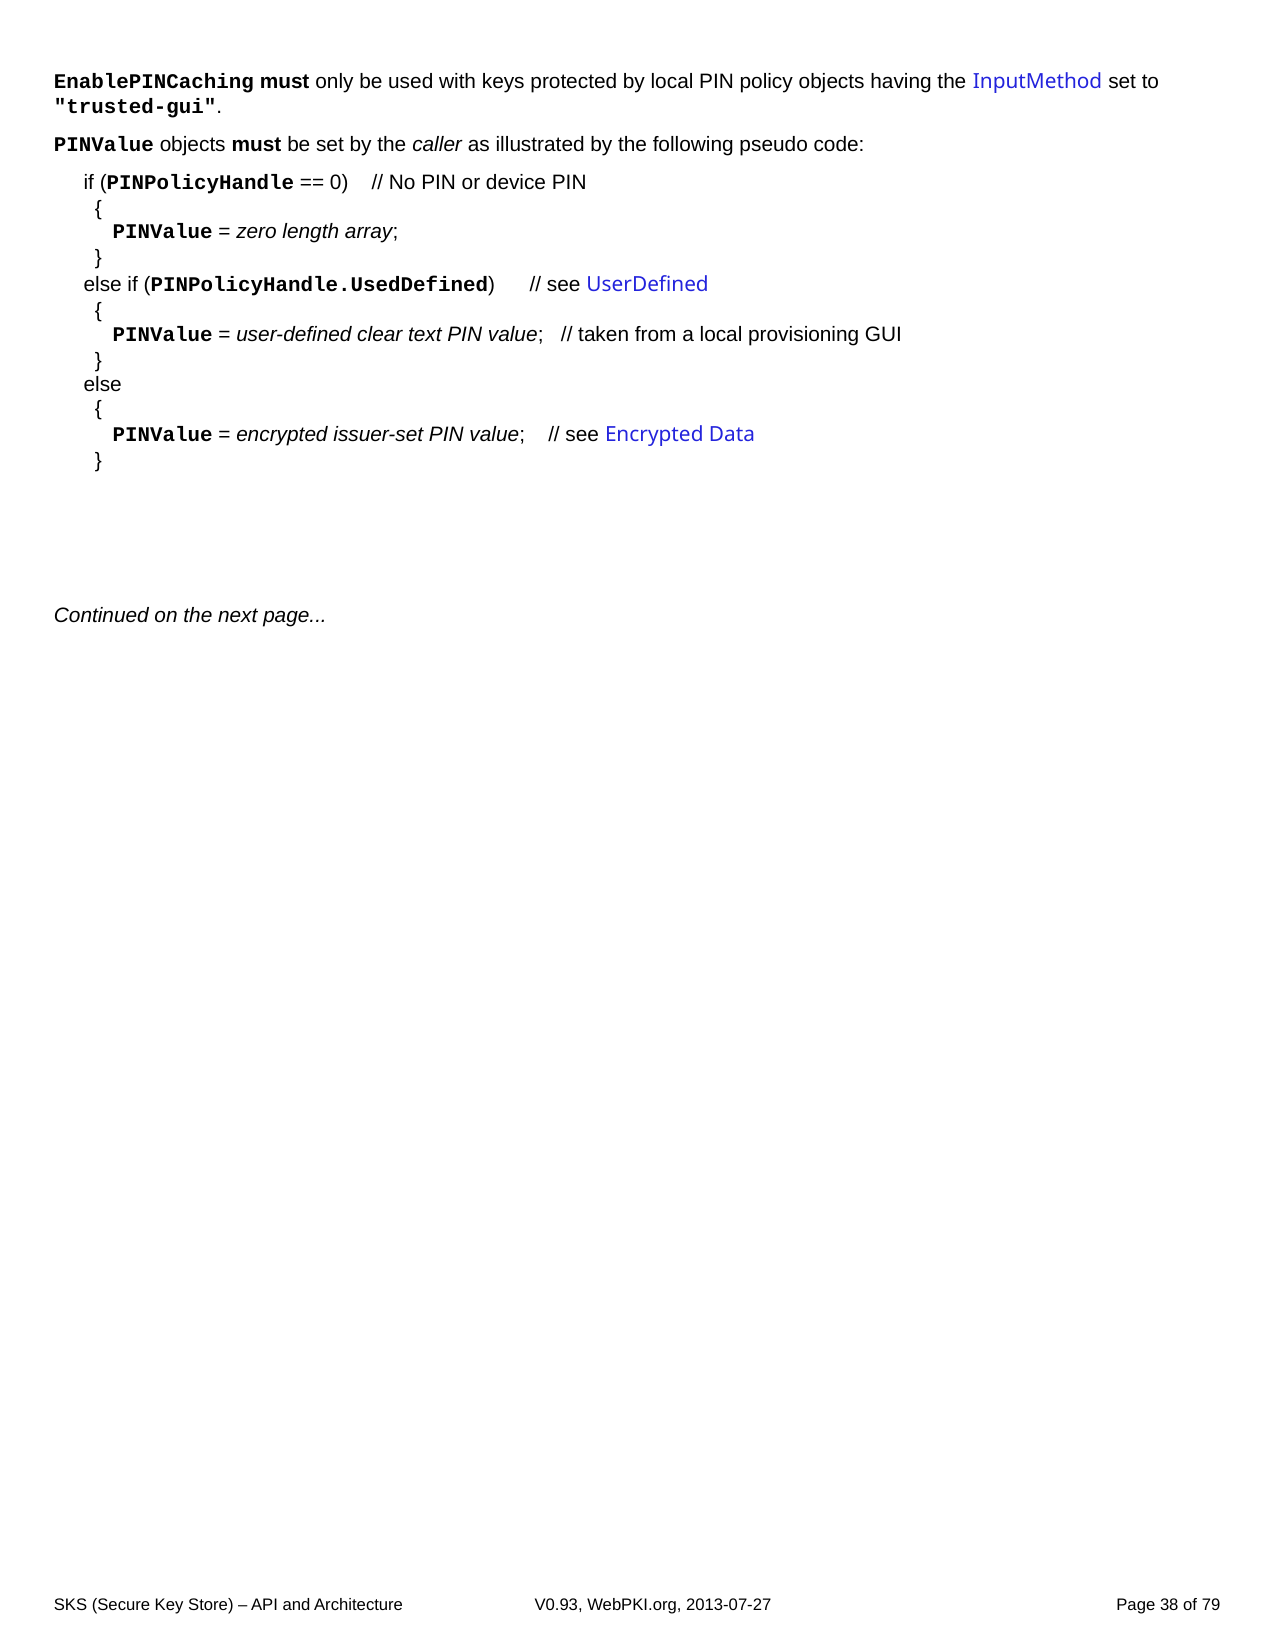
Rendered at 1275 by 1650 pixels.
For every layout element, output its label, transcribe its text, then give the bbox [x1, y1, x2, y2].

text PINValue = encrypted issuer-set PIN value; // see Encrypted Data [83, 419, 1221, 448]
text { [83, 195, 1221, 219]
text { [83, 395, 1221, 419]
text else [83, 371, 1221, 395]
text if (PINPolicyHandle == 0) // No PIN or device PIN [83, 169, 1221, 195]
text { [83, 298, 1221, 322]
text } [83, 448, 1221, 472]
text Continued on the next page... [54, 579, 1221, 627]
text PINValue = zero length array; [83, 219, 1221, 245]
text EnablePINCaching must only be used with keys protected by local PIN policy objects having the InputMethod set to "trusted-gui". [54, 66, 1221, 120]
text PINValue = user-defined clear text PIN value; // taken from a local provisioning GUI [83, 322, 1221, 347]
text } [83, 245, 1221, 269]
text PINValue objects must be set by the caller as illustrated by the following pseudo code: [54, 132, 1221, 158]
text } [83, 347, 1221, 371]
text else if (PINPolicyHandle.UsedDefined) // see UserDefined [83, 269, 1221, 298]
